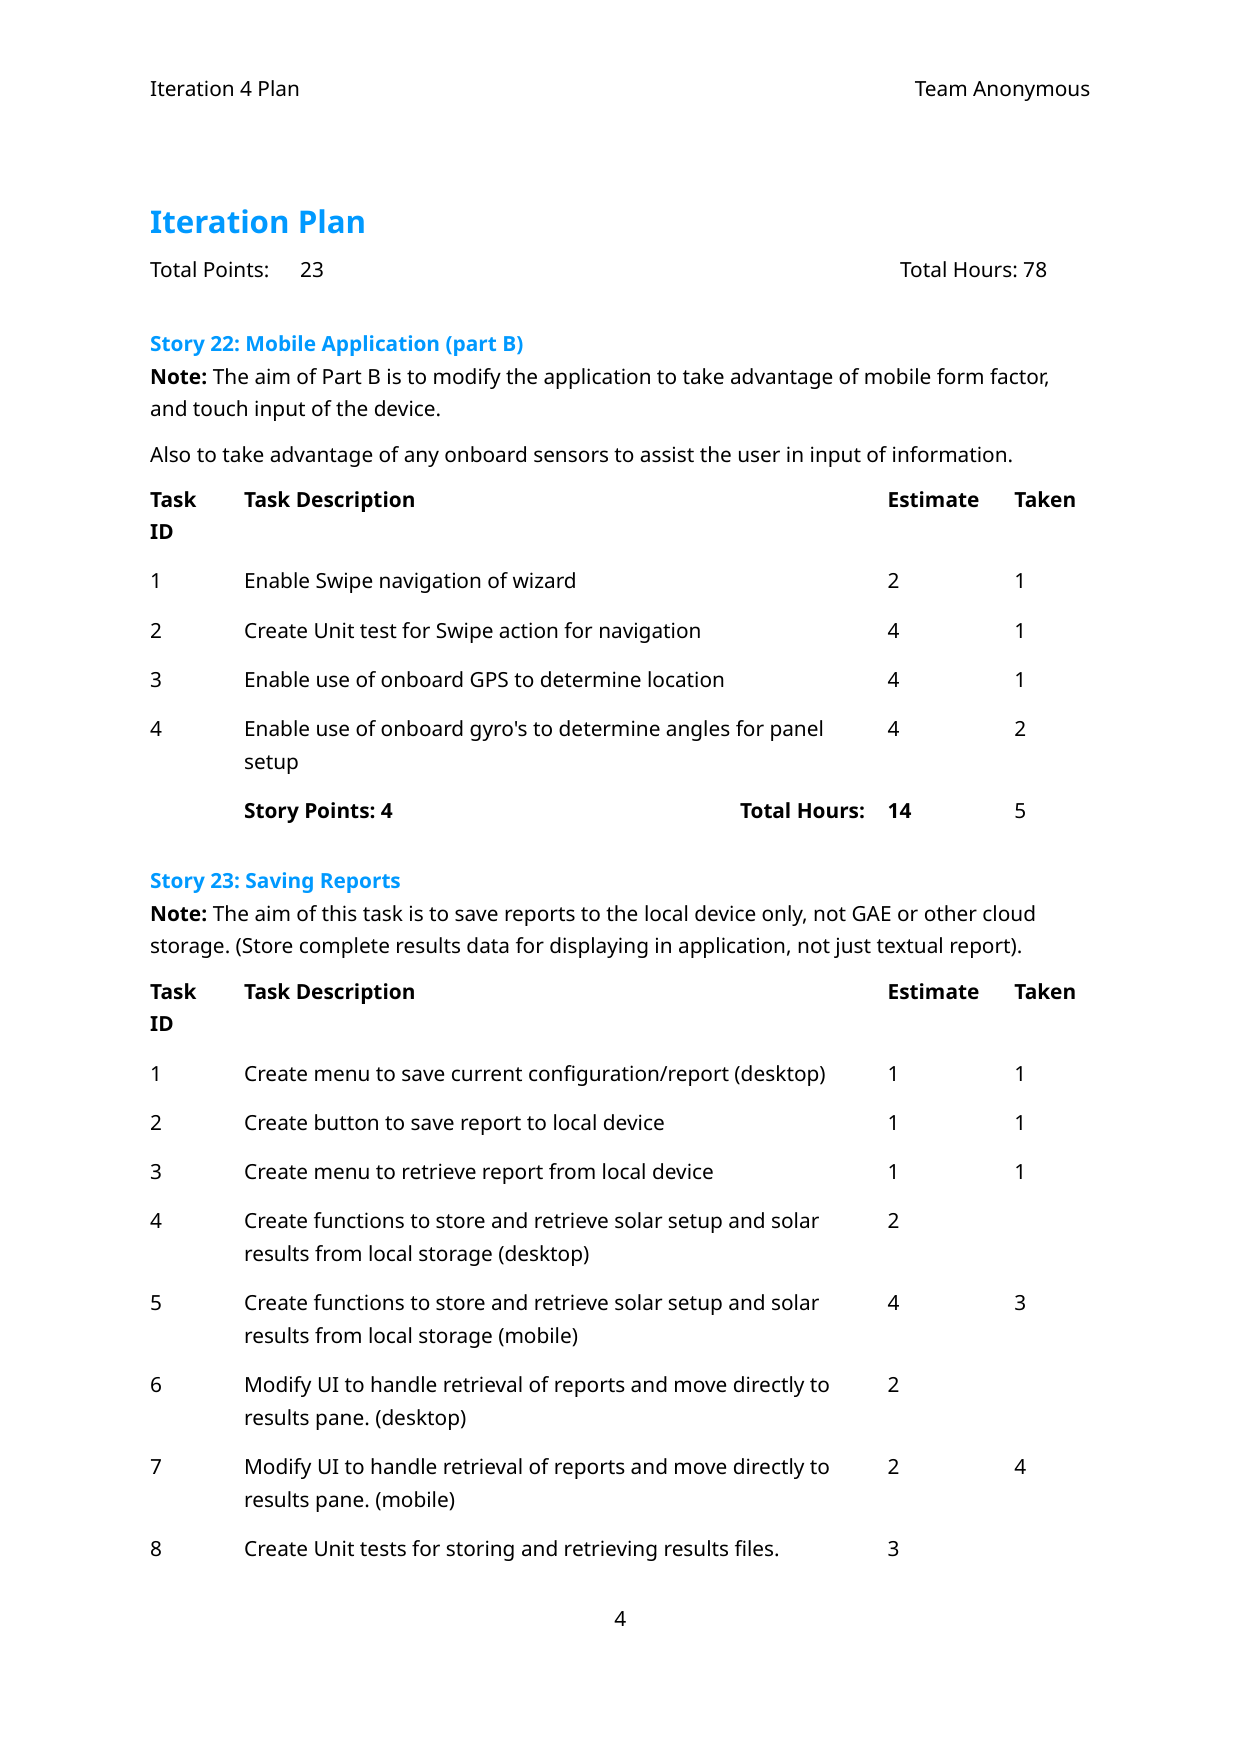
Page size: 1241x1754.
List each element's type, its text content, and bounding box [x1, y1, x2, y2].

table_cell [1003, 1370, 1096, 1452]
table_cell 4 [139, 1206, 233, 1288]
table_cell 7 [139, 1452, 233, 1534]
table_cell Create Unit test for Swipe action for navigation [233, 616, 876, 665]
subtitle Story 23: Saving Reports [150, 866, 1090, 895]
table_cell 1 [1003, 665, 1096, 714]
table_cell 4 [876, 1288, 1003, 1370]
table_header Task ID [139, 977, 233, 1059]
table_cell Story Points: 4 Total Hours: [233, 796, 876, 846]
subtitle Iteration Plan [150, 200, 1090, 243]
table_cell [1003, 1206, 1096, 1288]
table_cell 1 [876, 1059, 1003, 1108]
table_cell Create functions to store and retrieve solar setup and solar results from local storage (mobile) [233, 1288, 876, 1370]
table_cell 1 [876, 1108, 1003, 1157]
table_cell [1003, 1534, 1096, 1583]
table_cell [139, 796, 233, 846]
table_cell Create functions to store and retrieve solar setup and solar results from local storage (desktop) [233, 1206, 876, 1288]
table_cell Enable Swipe navigation of wizard [233, 567, 876, 616]
table_header Task ID [139, 485, 233, 567]
table_cell 2 [876, 567, 1003, 616]
table_header Estimate [876, 977, 1003, 1059]
table_header Task Description [233, 977, 876, 1059]
table_cell 1 [139, 1059, 233, 1108]
table_cell 1 [1003, 1059, 1096, 1108]
table_cell 4 [876, 665, 1003, 714]
table_cell Create menu to save current configuration/report (desktop) [233, 1059, 876, 1108]
table_cell 3 [1003, 1288, 1096, 1370]
table_cell 1 [1003, 1108, 1096, 1157]
table_cell 1 [139, 567, 233, 616]
subtitle Story 22: Mobile Application (part B) [150, 329, 1090, 358]
table_cell 2 [139, 1108, 233, 1157]
text Total Points: 23 Total Hours: 78 [150, 255, 1090, 283]
table_cell Enable use of onboard gyro's to determine angles for panel setup [233, 715, 876, 796]
table_cell 5 [1003, 796, 1096, 846]
table_cell 3 [139, 665, 233, 714]
table_cell 3 [876, 1534, 1003, 1583]
table_cell 2 [1003, 715, 1096, 796]
table_header Task Description [233, 485, 876, 567]
table_cell 4 [876, 616, 1003, 665]
table_cell Create button to save report to local device [233, 1108, 876, 1157]
text Note: The aim of this task is to save reports to the local device only, not GAE or other cloud storage. (Store complete results data for displaying in application, not just textual report). [150, 899, 1090, 960]
table_cell 8 [139, 1534, 233, 1583]
table_cell 1 [1003, 616, 1096, 665]
table_cell 14 [876, 796, 1003, 846]
table_cell Enable use of onboard GPS to determine location [233, 665, 876, 714]
text Note: The aim of Part B is to modify the application to take advantage of mobile form factor, and touch input of the device. [150, 362, 1090, 423]
table_cell 5 [139, 1288, 233, 1370]
table_cell 4 [1003, 1452, 1096, 1534]
table_cell Create Unit tests for storing and retrieving results files. [233, 1534, 876, 1583]
table_cell 1 [1003, 567, 1096, 616]
table_header Taken [1003, 485, 1096, 567]
table_cell 3 [139, 1157, 233, 1206]
table_cell 4 [139, 715, 233, 796]
table_cell 6 [139, 1370, 233, 1452]
table_cell 2 [139, 616, 233, 665]
table_cell Create menu to retrieve report from local device [233, 1157, 876, 1206]
table_header Taken [1003, 977, 1096, 1059]
table_cell 4 [876, 715, 1003, 796]
table_cell Modify UI to handle retrieval of reports and move directly to results pane. (mobile) [233, 1452, 876, 1534]
table_cell 2 [876, 1206, 1003, 1288]
table_cell 1 [1003, 1157, 1096, 1206]
table_cell 2 [876, 1370, 1003, 1452]
table_cell Modify UI to handle retrieval of reports and move directly to results pane. (desktop) [233, 1370, 876, 1452]
table_cell 2 [876, 1452, 1003, 1534]
table_header Estimate [876, 485, 1003, 567]
table_cell 1 [876, 1157, 1003, 1206]
text Also to take advantage of any onboard sensors to assist the user in input of information. [150, 440, 1090, 468]
